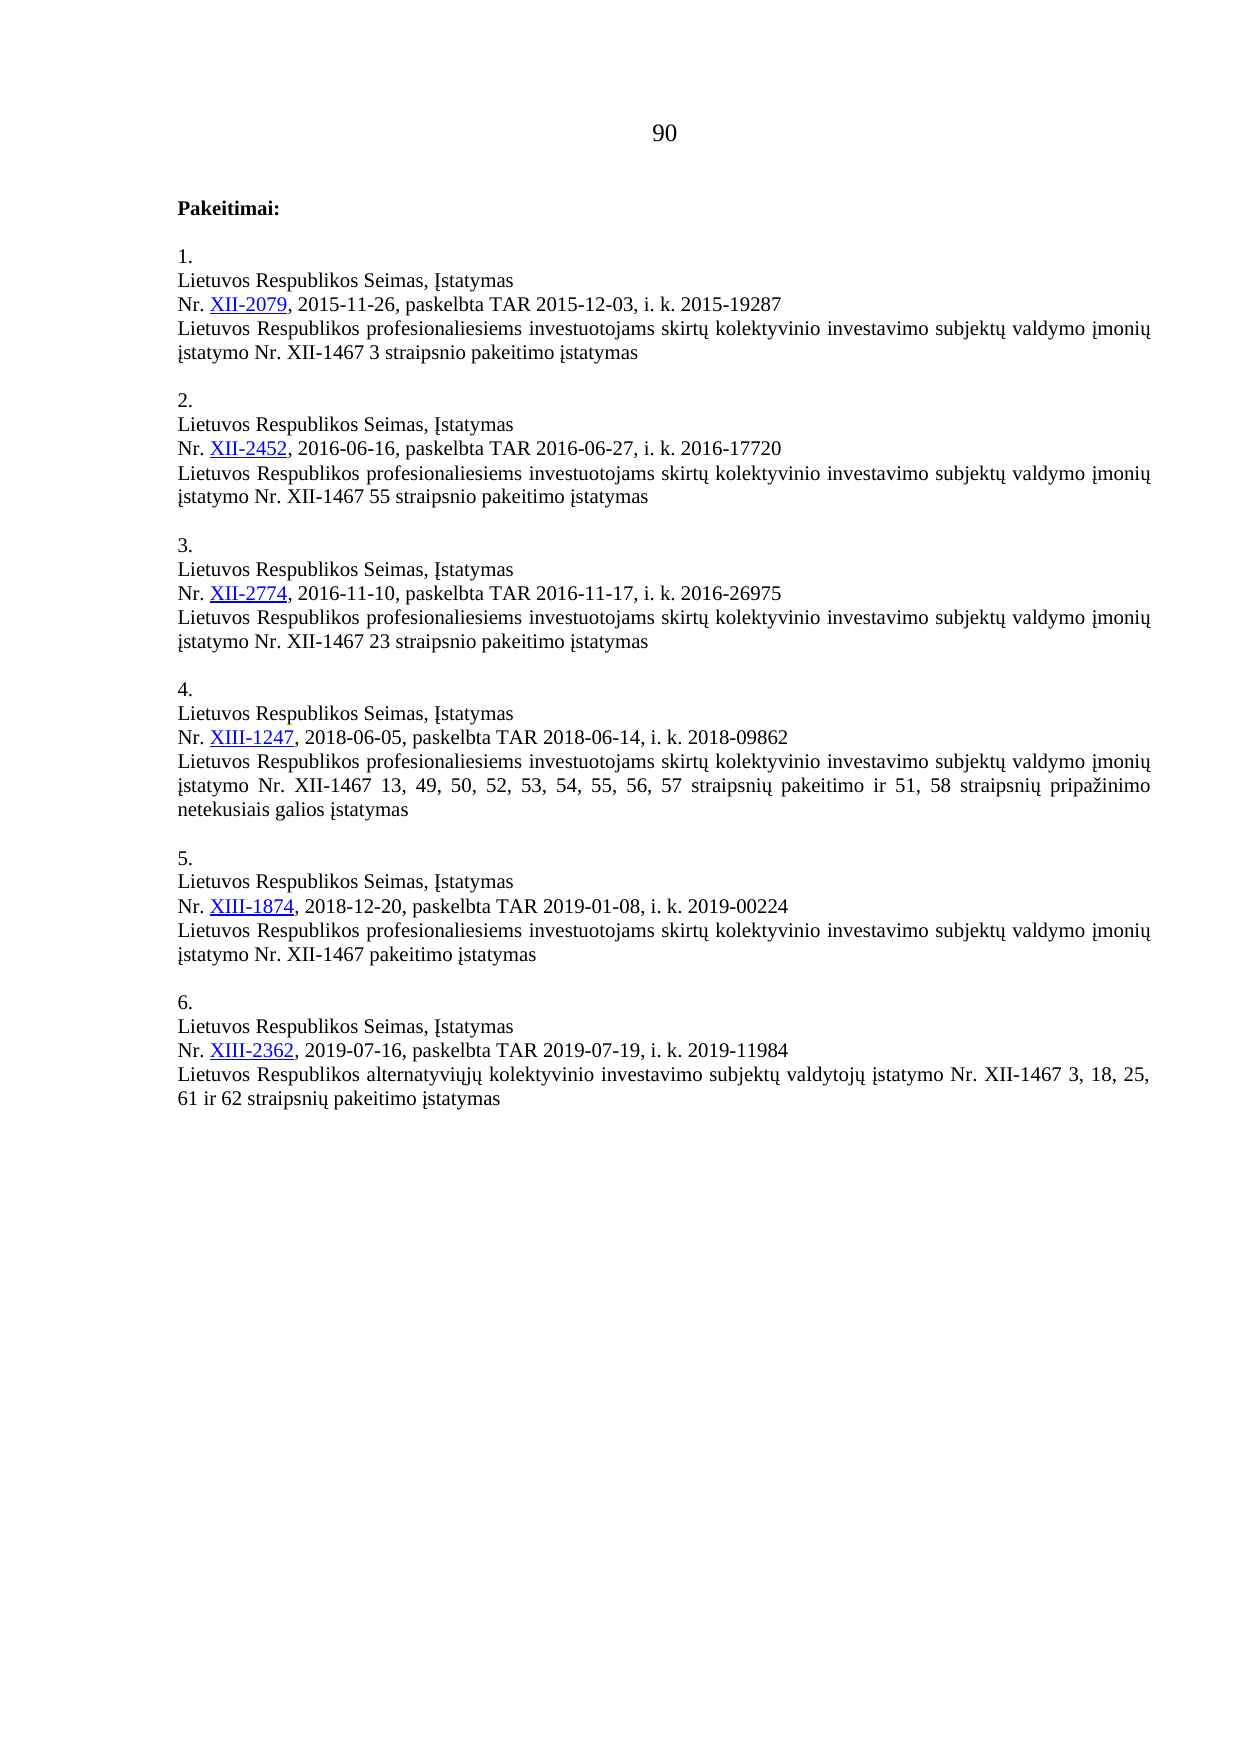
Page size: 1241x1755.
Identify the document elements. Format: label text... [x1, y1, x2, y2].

text Nr. XII-2079, 2015-11-26, paskelbta TAR 2015-12-03, i. k. 2015-19287 [177, 292, 1152, 316]
text Nr. XIII-1874, 2018-12-20, paskelbta TAR 2019-01-08, i. k. 2019-00224 [177, 893, 1152, 918]
text 3. [177, 533, 1152, 557]
text Lietuvos Respublikos Seimas, Įstatymas [177, 557, 1152, 581]
text Lietuvos Respublikos Seimas, Įstatymas [177, 1014, 1152, 1038]
text Lietuvos Respublikos Seimas, Įstatymas [177, 701, 1152, 725]
text Nr. XIII-1247, 2018-06-05, paskelbta TAR 2018-06-14, i. k. 2018-09862 [177, 725, 1152, 749]
text 4. [177, 677, 1152, 701]
text Lietuvos Respublikos profesionaliesiems investuotojams skirtų kolektyvinio investavimo subjektų valdymo įmonių įstatymo Nr. XII-1467 55 straipsnio pakeitimo įstatymas [177, 460, 1152, 508]
text Nr. XIII-2362, 2019-07-16, paskelbta TAR 2019-07-19, i. k. 2019-11984 [177, 1038, 1152, 1062]
text Lietuvos Respublikos Seimas, Įstatymas [177, 412, 1152, 436]
text 5. [177, 845, 1152, 869]
text 6. [177, 990, 1152, 1014]
text Lietuvos Respublikos profesionaliesiems investuotojams skirtų kolektyvinio investavimo subjektų valdymo įmonių įstatymo Nr. XII-1467 13, 49, 50, 52, 53, 54, 55, 56, 57 straipsnių pakeitimo ir 51, 58 straipsnių pripažinimo netekusiais galios įstatymas [177, 749, 1152, 821]
text Nr. XII-2774, 2016-11-10, paskelbta TAR 2016-11-17, i. k. 2016-26975 [177, 581, 1152, 605]
text Lietuvos Respublikos profesionaliesiems investuotojams skirtų kolektyvinio investavimo subjektų valdymo įmonių įstatymo Nr. XII-1467 pakeitimo įstatymas [177, 918, 1152, 966]
text Nr. XII-2452, 2016-06-16, paskelbta TAR 2016-06-27, i. k. 2016-17720 [177, 436, 1152, 460]
text 1. [177, 244, 1152, 268]
text Pakeitimai: [177, 196, 1152, 220]
text 2. [177, 388, 1152, 412]
text Lietuvos Respublikos alternatyviųjų kolektyvinio investavimo subjektų valdytojų įstatymo Nr. XII-1467 3, 18, 25, 61 ir 62 straipsnių pakeitimo įstatymas [177, 1062, 1152, 1110]
text Lietuvos Respublikos Seimas, Įstatymas [177, 268, 1152, 292]
text Lietuvos Respublikos profesionaliesiems investuotojams skirtų kolektyvinio investavimo subjektų valdymo įmonių įstatymo Nr. XII-1467 3 straipsnio pakeitimo įstatymas [177, 316, 1152, 364]
text Lietuvos Respublikos Seimas, Įstatymas [177, 869, 1152, 893]
text Lietuvos Respublikos profesionaliesiems investuotojams skirtų kolektyvinio investavimo subjektų valdymo įmonių įstatymo Nr. XII-1467 23 straipsnio pakeitimo įstatymas [177, 605, 1152, 653]
